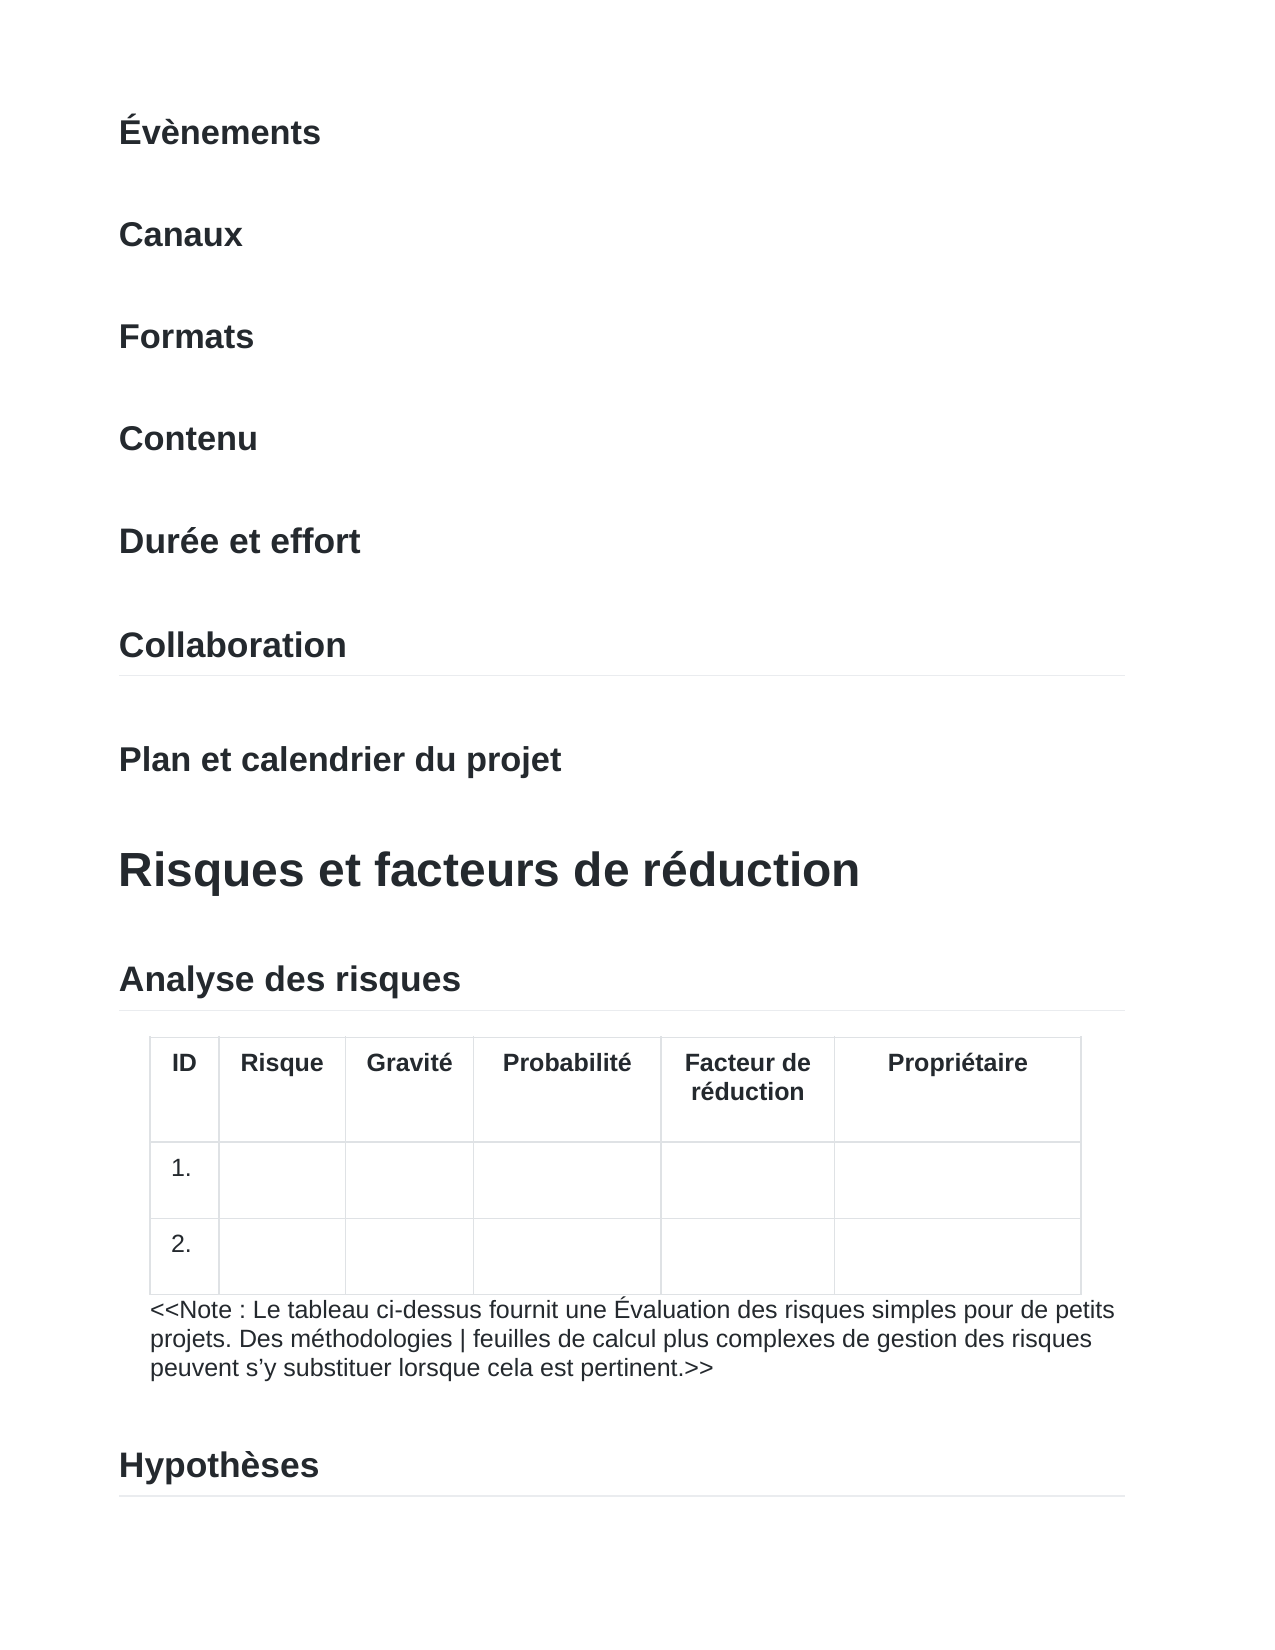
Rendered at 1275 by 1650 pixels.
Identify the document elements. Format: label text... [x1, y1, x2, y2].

subtitle Contenu [119, 418, 1125, 458]
subtitle Analyse des risques [119, 959, 1125, 1010]
table_cell [474, 1219, 660, 1293]
table_header Gravité [346, 1038, 473, 1141]
subtitle Hypothèses [119, 1444, 1125, 1495]
table_cell [474, 1143, 660, 1217]
table_cell [662, 1219, 834, 1293]
table_cell [835, 1219, 1080, 1293]
table_cell [220, 1219, 345, 1293]
table_cell 2. [151, 1219, 218, 1293]
table_cell 1. [151, 1143, 218, 1217]
subtitle Collaboration [119, 624, 1125, 675]
table_header Facteur de réduction [662, 1038, 834, 1141]
table_cell [346, 1143, 473, 1217]
subtitle Évènements [119, 112, 1125, 152]
subtitle Durée et effort [119, 521, 1125, 561]
table_cell [835, 1143, 1080, 1217]
table_header Probabilité [474, 1038, 660, 1141]
table_header Propriétaire [835, 1038, 1080, 1141]
subtitle Plan et calendrier du projet [119, 739, 1125, 778]
table_cell [662, 1143, 834, 1217]
subtitle Formats [119, 316, 1125, 356]
subtitle Canaux [119, 214, 1125, 254]
table_cell [346, 1219, 473, 1293]
table_header Risque [220, 1038, 345, 1141]
table_header ID [151, 1038, 218, 1141]
text <<Note : Le tableau ci-dessus fournit une Évaluation des risques simples pour de petits projets. Des méthodologies | feuilles de calcul plus complexes de gestion des risques peuvent s’y substituer lorsque cela est pertinent.>> [150, 1295, 1125, 1381]
table_cell [220, 1143, 345, 1217]
subtitle Risques et facteurs de réduction [119, 841, 1125, 896]
